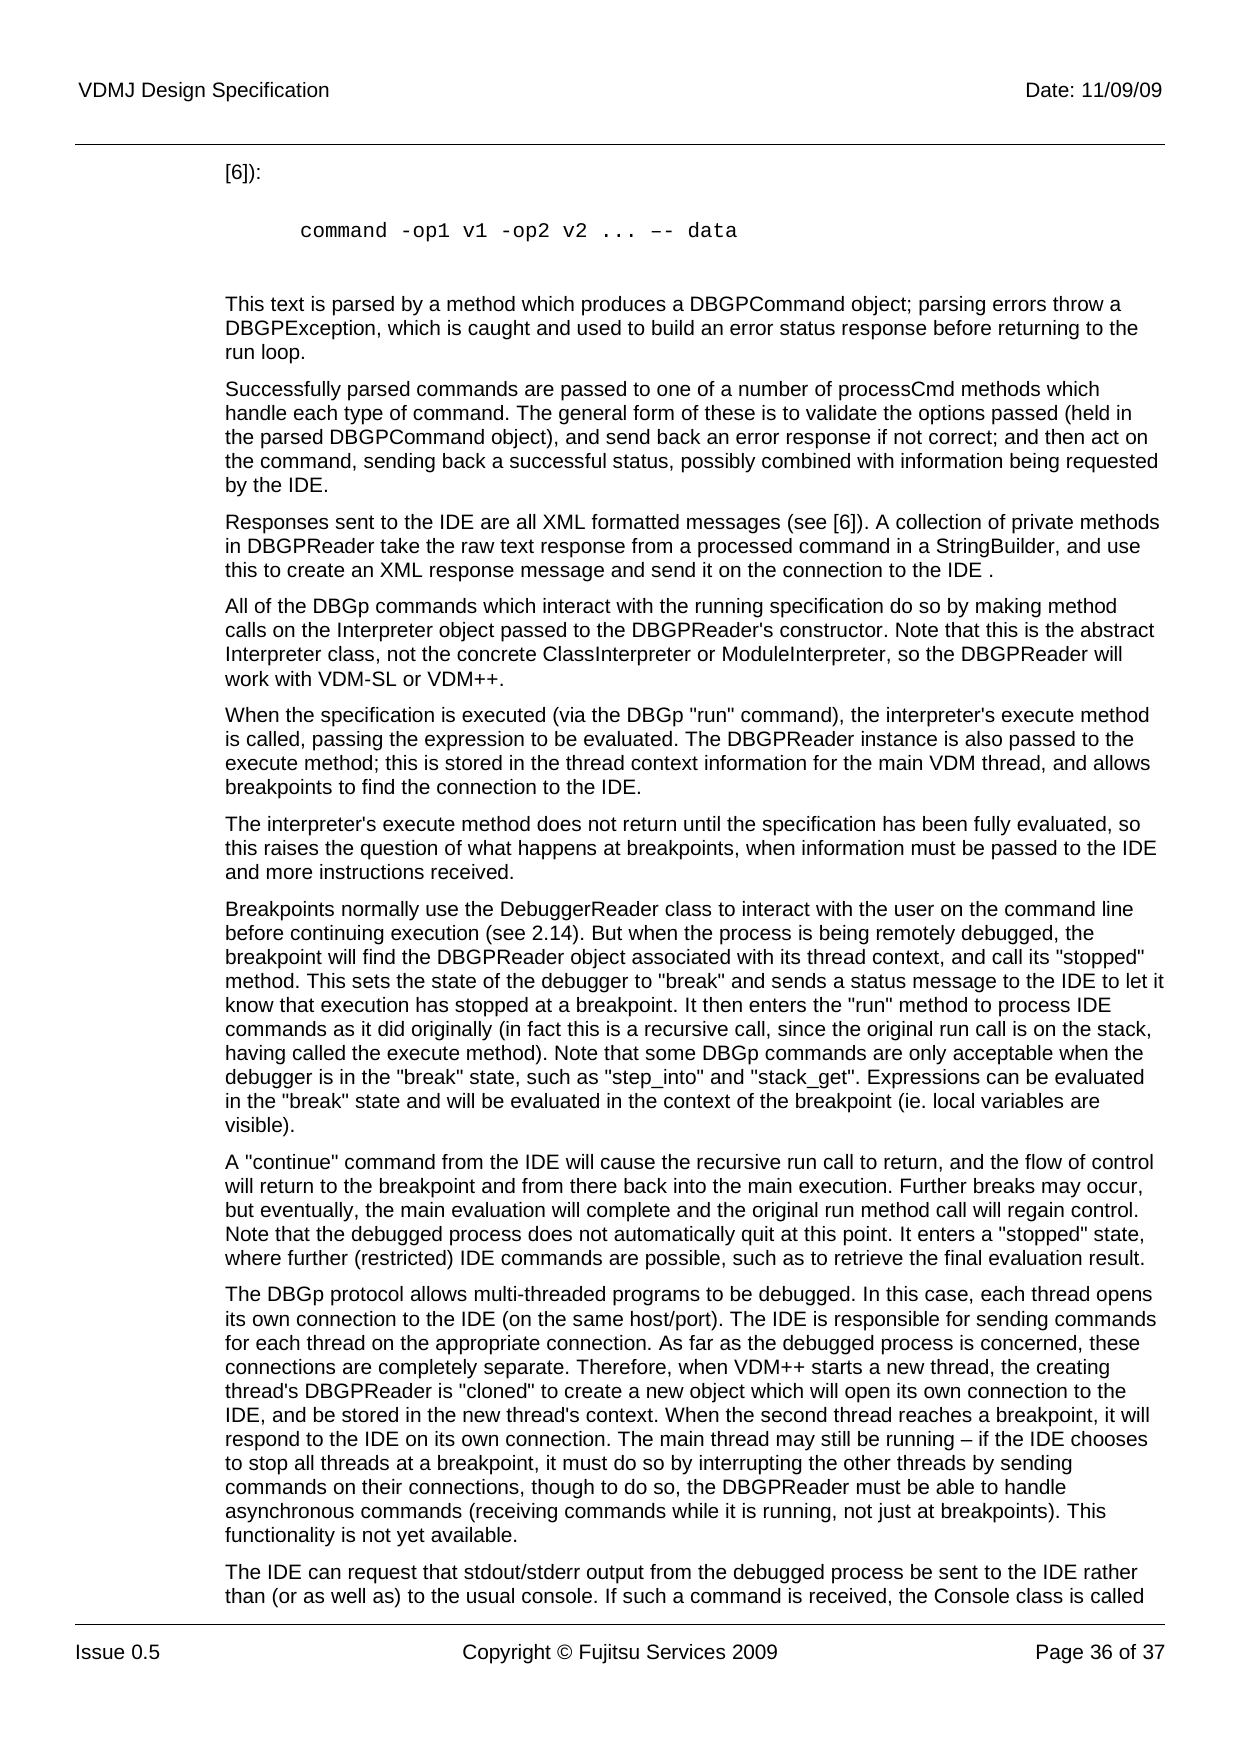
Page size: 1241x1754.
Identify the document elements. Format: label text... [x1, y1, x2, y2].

text The DBGp protocol allows multi-threaded programs to be debugged. In this case, each thread opens its own connection to the IDE (on the same host/port). The IDE is responsible for sending commands for each thread on the appropriate connection. As far as the debugged process is concerned, these connections are completely separate. Therefore, when VDM++ starts a new thread, the creating thread's DBGPReader is "cloned" to create a new object which will open its own connection to the IDE, and be stored in the new thread's context. When the second thread reaches a breakpoint, it will respond to the IDE on its own connection. The main thread may still be running – if the IDE chooses to stop all threads at a breakpoint, it must do so by interrupting the other threads by sending commands on their connections, though to do so, the DBGPReader must be able to handle asynchronous commands (receiving commands while it is running, not just at breakpoints). This functionality is not yet available. [225, 1282, 1165, 1547]
text All of the DBGp commands which interact with the running specification do so by making method calls on the Interpreter object passed to the DBGPReader's constructor. Note that this is the abstract Interpreter class, not the concrete ClassInterpreter or ModuleInterpreter, so the DBGPReader will work with VDM-SL or VDM++. [225, 594, 1165, 691]
text Responses sent to the IDE are all XML formatted messages (see [6]). A collection of private methods in DBGPReader take the raw text response from a processed command in a StringBuilder, and use this to create an XML response message and send it on the connection to the IDE . [225, 509, 1165, 582]
text Breakpoints normally use the DebuggerReader class to interact with the user on the command line before continuing execution (see 2.14). But when the process is being remotely debugged, the breakpoint will find the DBGPReader object associated with its thread context, and call its "stopped" method. This sets the state of the debugger to "break" and sends a status message to the IDE to let it know that execution has stopped at a breakpoint. It then enters the "run" method to process IDE commands as it did originally (in fact this is a recursive call, since the original run call is on the stack, having called the execute method). Note that some DBGp commands are only acceptable when the debugger is in the "break" state, such as "step_into" and "stack_get". Expressions can be evaluated in the "break" state and will be evaluated in the context of the breakpoint (ie. local variables are visible). [225, 896, 1165, 1137]
text Successfully parsed commands are passed to one of a number of processCmd methods which handle each type of command. The general form of these is to validate the options passed (held in the parsed DBGPCommand object), and send back an error response if not correct; and then act on the command, sending back a successful status, possibly combined with information being requested by the IDE. [225, 377, 1165, 497]
text This text is parsed by a method which produces a DBGPCommand object; parsing errors throw a DBGPException, which is caught and used to build an error status response before returning to the run loop. [225, 292, 1165, 364]
text The interpreter's execute method does not return until the specification has been fully evaluated, so this raises the question of what happens at breakpoints, when information must be passed to the IDE and more instructions received. [225, 812, 1165, 884]
text command -op1 v1 -op2 v2 ... –- data [225, 220, 1165, 244]
text When the specification is executed (via the DBGp "run" command), the interpreter's execute method is called, passing the expression to be evaluated. The DBGPReader instance is also passed to the execute method; this is stored in the thread context information for the main VDM thread, and allows breakpoints to find the connection to the IDE. [225, 703, 1165, 799]
text The IDE can request that stdout/stderr output from the debugged process be sent to the IDE rather than (or as well as) to the usual console. If such a command is received, the Console class is called [225, 1559, 1165, 1608]
text [6]): [225, 160, 1165, 184]
text A "continue" command from the IDE will cause the recursive run call to return, and the flow of control will return to the breakpoint and from there back into the main execution. Further breaks may occur, but eventually, the main evaluation will complete and the original run method call will regain control. Note that the debugged process does not automatically quit at this point. It enters a "stopped" state, where further (restricted) IDE commands are possible, such as to retrieve the final evaluation result. [225, 1149, 1165, 1270]
